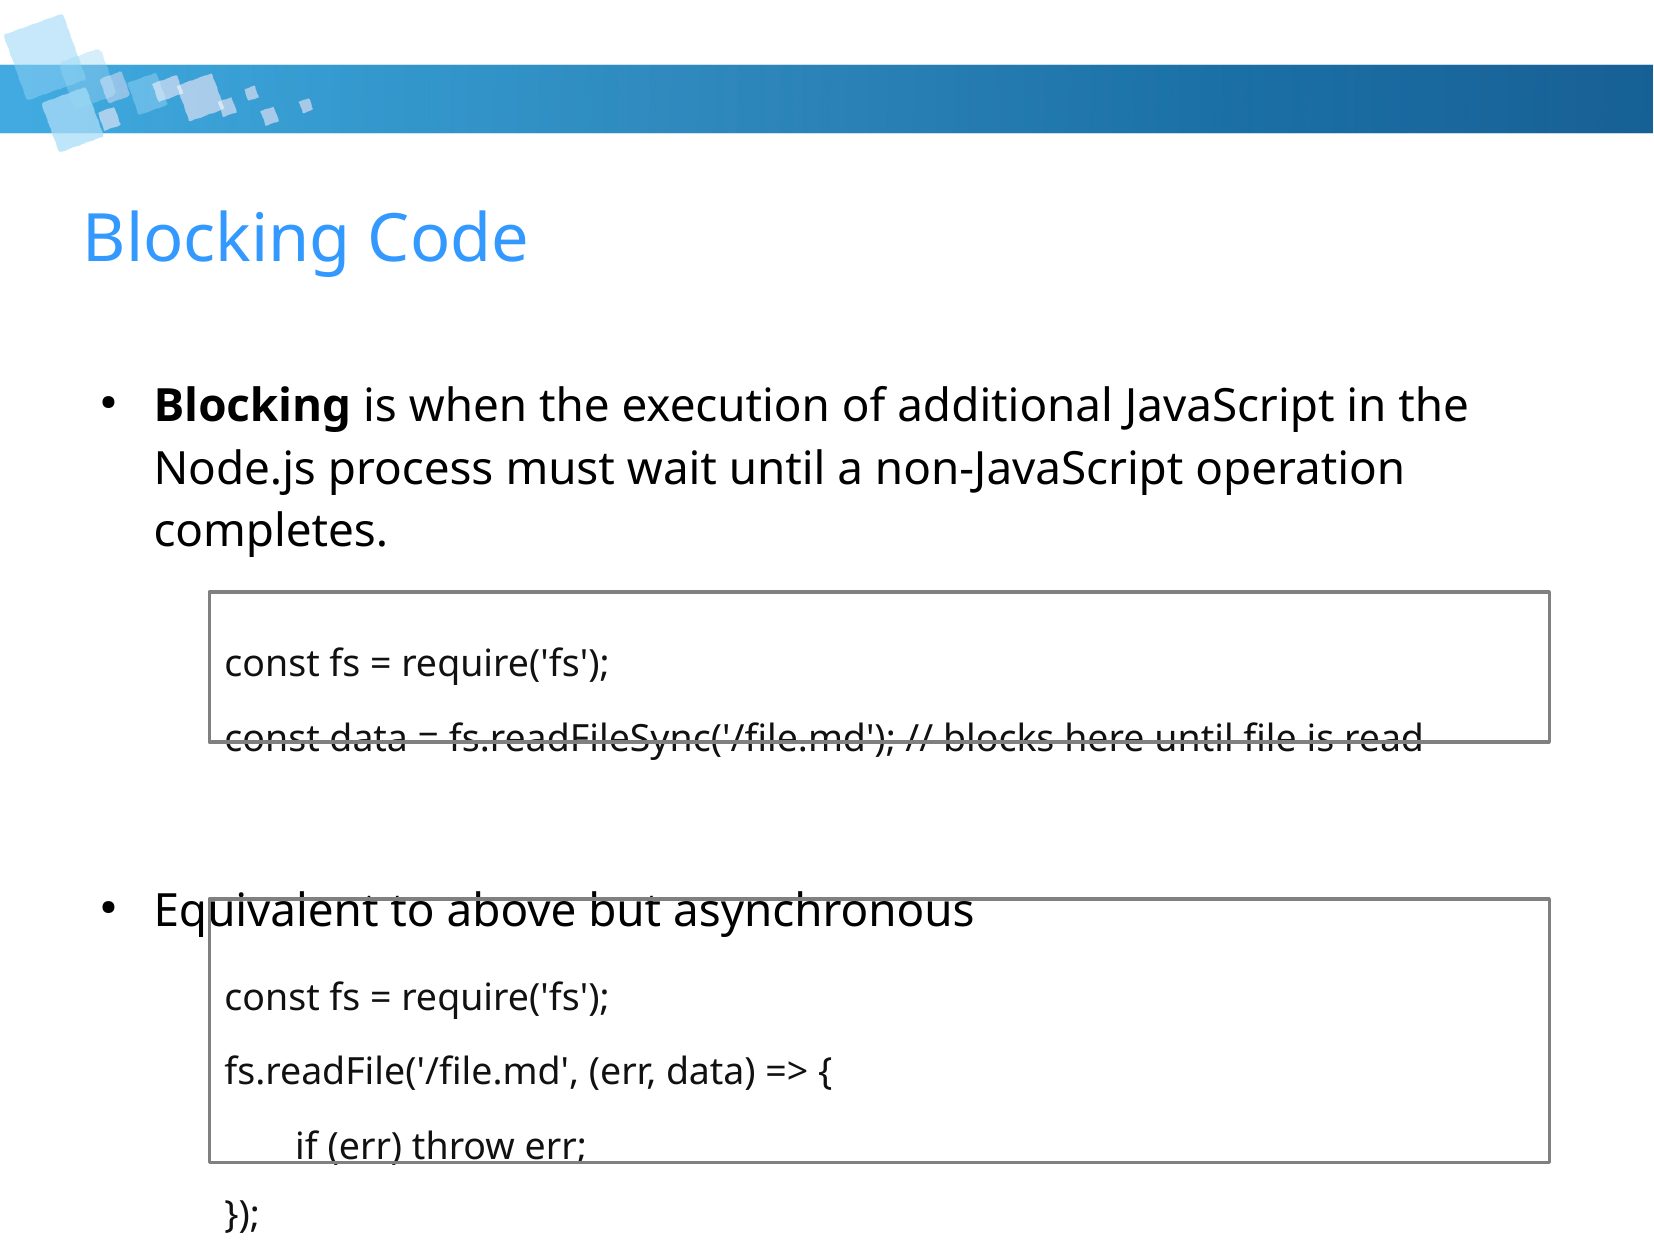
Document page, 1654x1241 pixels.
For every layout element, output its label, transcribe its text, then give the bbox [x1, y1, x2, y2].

list Blocking is when the execution of additional JavaScript in the Node.js process must wait until a non-JavaScript operation completes. const fs = require('fs'); const data = fs.readFileSync('/file.md'); // blocks here until file is read Equivalent to above but asynchronous const fs = require('fs'); fs.readFile('/file.md', (err, data) => { if (err) throw err; }); [82, 372, 1571, 1146]
title Blocking Code [82, 132, 1571, 340]
list Blocking is when the execution of additional JavaScript in the Node.js process must wait until a non-JavaScript operation completes. const fs = require('fs'); const data = fs.readFileSync('/file.md'); // blocks here until file is read Equivalent to above but asynchronous const fs = require('fs'); fs.readFile('/file.md', (err, data) => { if (err) throw err; }); [211, 901, 1548, 1146]
picture [0, 0, 1653, 1238]
